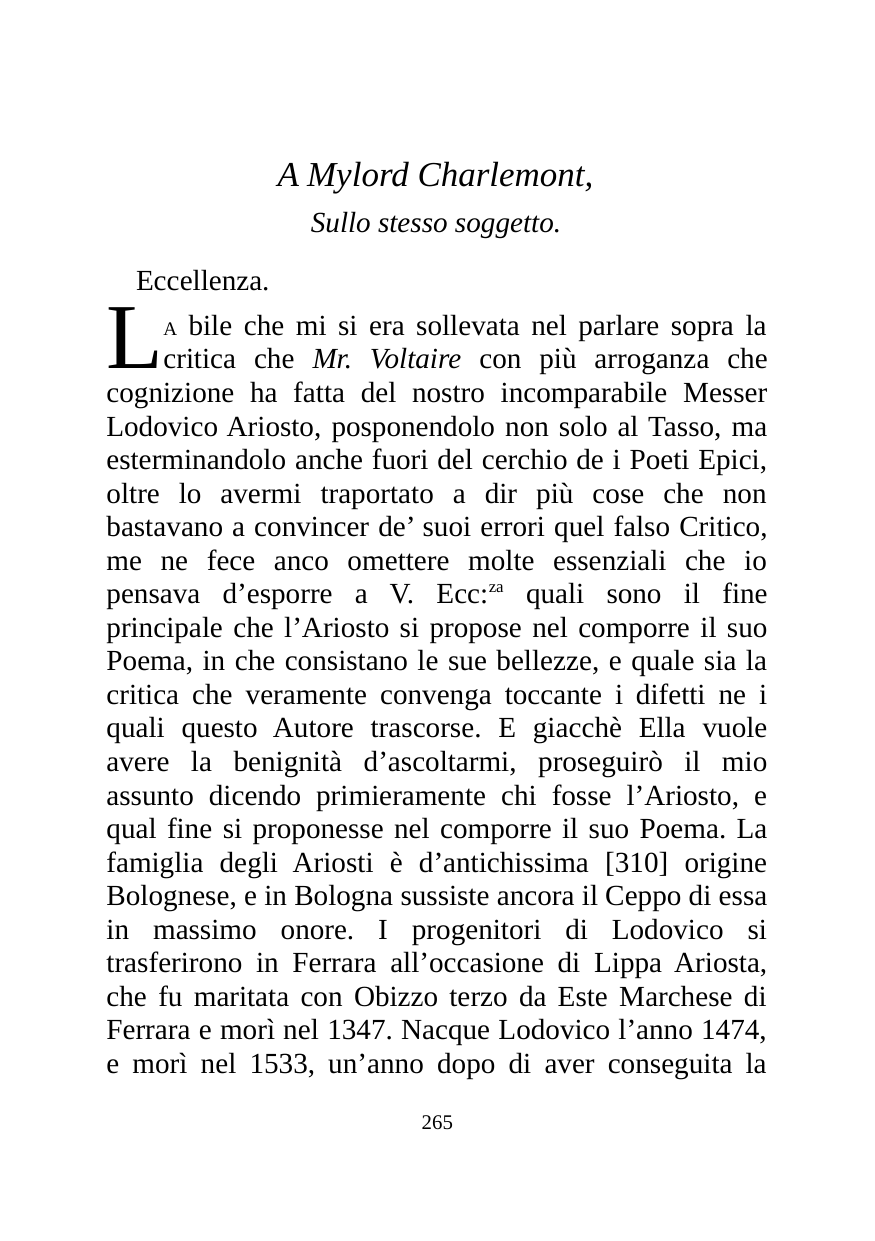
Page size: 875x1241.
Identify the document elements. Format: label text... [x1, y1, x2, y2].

subtitle Sullo stesso soggetto. [106, 206, 768, 239]
text La bile che mi si era sollevata nel parlare sopra la critica che Mr. Voltaire con più arroganza che cognizione ha fatta del nostro incomparabile Messer Lodovico Ariosto, posponendolo non solo al Tasso, ma esterminandolo anche fuori del cerchio de i Poeti Epici, oltre lo avermi traportato a dir più cose che non bastavano a convincer de’ suoi errori quel falso Critico, me ne fece anco omettere molte essenziali che io pensava d’esporre a V. Ecc:za quali sono il fine principale che l’Ariosto si propose nel comporre il suo Poema, in che consistano le sue bellezze, e quale sia la critica che veramente convenga toccante i difetti ne i quali questo Autore trascorse. E giacchè Ella vuole avere la benignità d’ascoltarmi, proseguirò il mio assunto dicendo primieramente chi fosse l’Ariosto, e qual fine si proponesse nel comporre il suo Poema. La famiglia degli Ariosti è d’antichissima [310] origine Bolognese, e in Bologna sussiste ancora il Ceppo di essa in massimo onore. I progenitori di Lodovico si trasferirono in Ferrara all’occasione di Lippa Ariosta, che fu maritata con Obizzo terzo da Este Marchese di Ferrara e morì nel 1347. Nacque Lodovico l’anno 1474, e morì nel 1533, un’anno dopo di aver conseguita la [106, 308, 768, 1079]
text Eccellenza. [136, 263, 768, 296]
subtitle A Mylord Charlemont, [106, 153, 768, 194]
